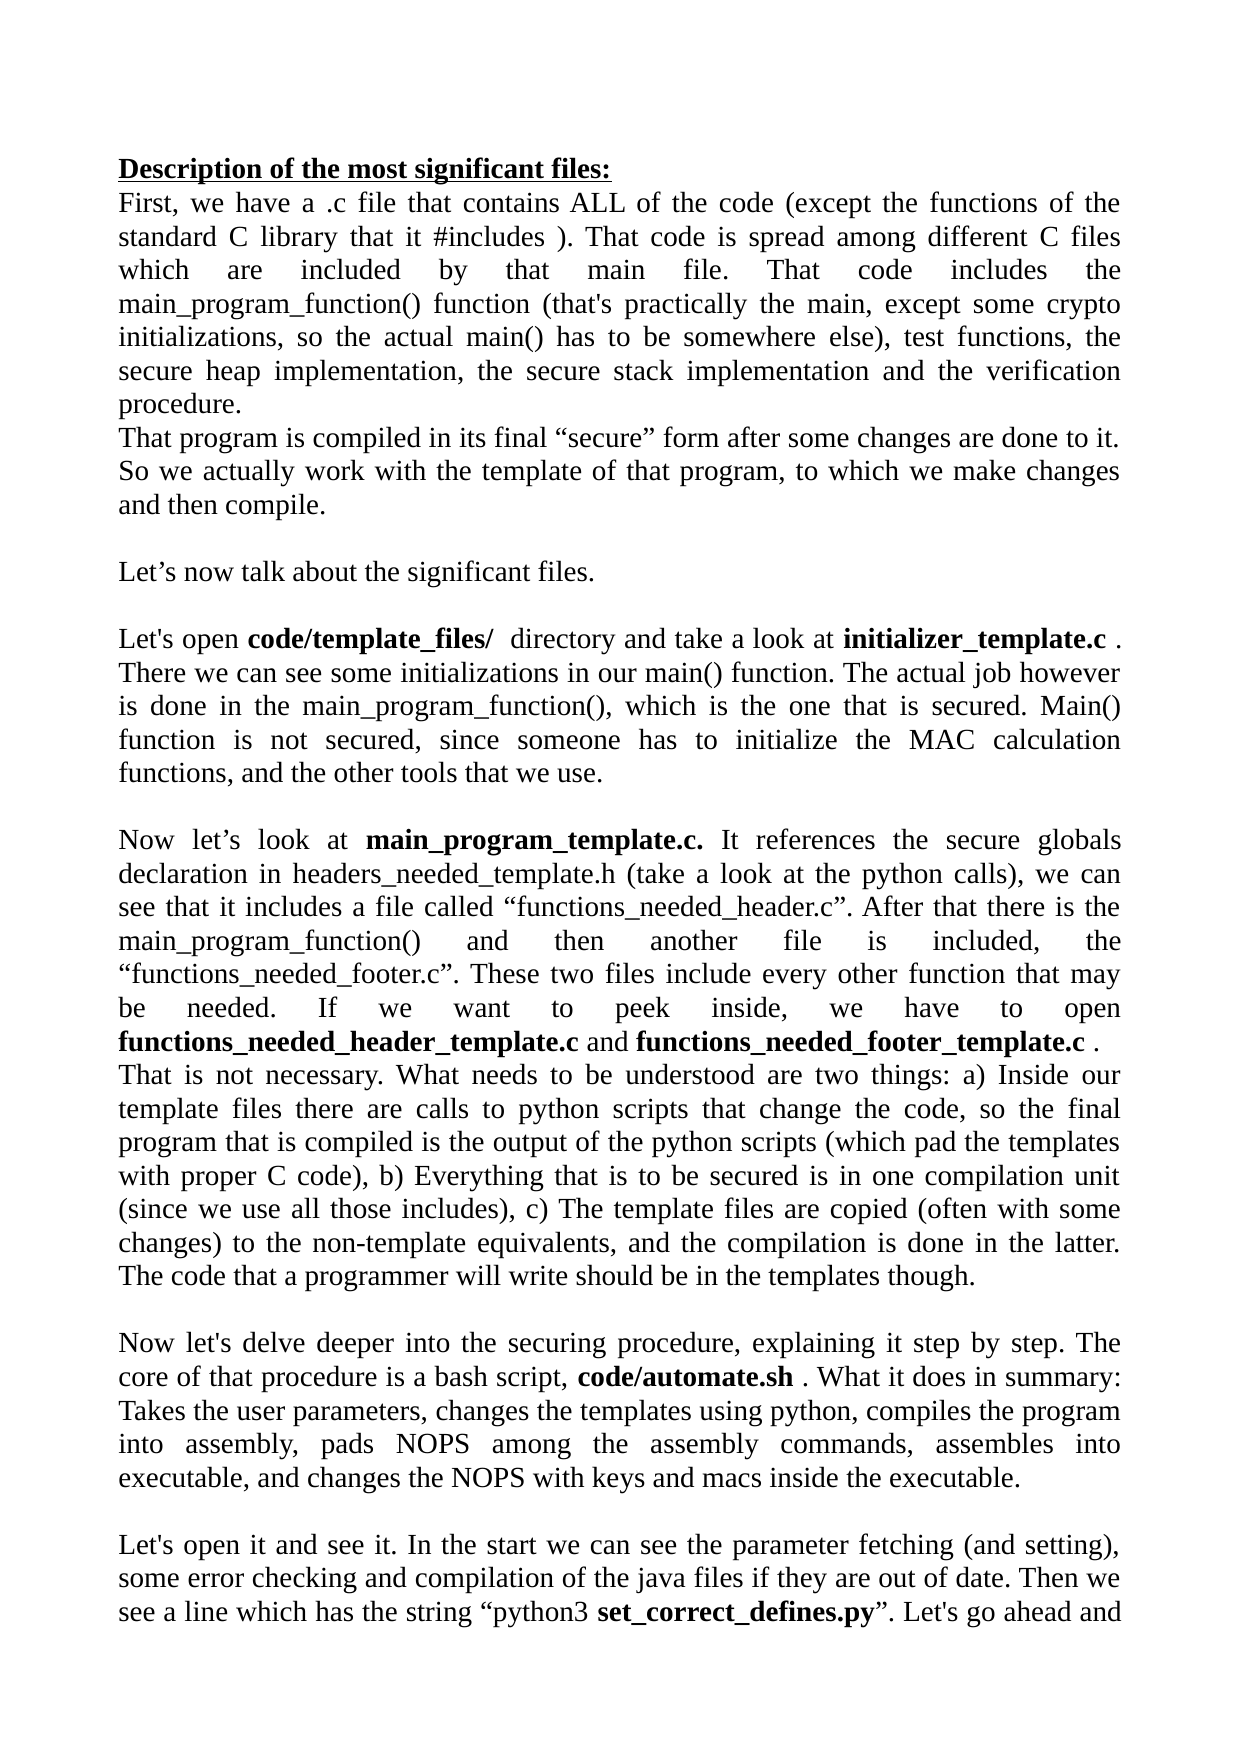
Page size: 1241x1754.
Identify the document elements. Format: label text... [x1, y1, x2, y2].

text Let's open code/template_files/ directory and take a look at initializer_template.c . There we can see some initializations in our main() function. The actual job however is done in the main_program_function(), which is the one that is secured. Main() function is not secured, since someone has to initialize the MAC calculation functions, and the other tools that we use. [118, 621, 1122, 789]
text That is not necessary. What needs to be understood are two things: a) Inside our template files there are calls to python scripts that change the code, so the final program that is compiled is the output of the python scripts (which pad the templates with proper C code), b) Everything that is to be secured is in one compilation unit (since we use all those includes), c) The template files are copied (often with some changes) to the non-template equivalents, and the compilation is done in the latter. The code that a programmer will write should be in the templates though. [118, 1057, 1122, 1292]
text That program is compiled in its final “secure” form after some changes are done to it. So we actually work with the template of that program, to which we make changes and then compile. [118, 420, 1122, 521]
text Let’s now talk about the significant files. [118, 554, 1122, 588]
text Now let’s look at main_program_template.c. It references the secure globals declaration in headers_needed_template.h (take a look at the python calls), we can see that it includes a file called “functions_needed_header.c”. After that there is the main_program_function() and then another file is included, the “functions_needed_footer.c”. These two files include every other function that may be needed. If we want to peek inside, we have to open functions_needed_header_template.c and functions_needed_footer_template.c . [118, 822, 1122, 1057]
text Let's open it and see it. In the start we can see the parameter fetching (and setting), some error checking and compilation of the java files if they are out of date. Then we see a line which has the string “python3 set_correct_defines.py”. Let's go ahead and [118, 1527, 1122, 1627]
text First, we have a .c file that contains ALL of the code (except the functions of the standard C library that it #includes ). That code is spread among different C files which are included by that main file. That code includes the main_program_function() function (that's practically the main, except some crypto initializations, so the actual main() has to be somewhere else), test functions, the secure heap implementation, the secure stack implementation and the verification procedure. [118, 185, 1122, 420]
text Description of the most significant files: [118, 152, 1122, 185]
text Now let's delve deeper into the securing procedure, explaining it step by step. The core of that procedure is a bash script, code/automate.sh . What it does in summary: Takes the user parameters, changes the templates using python, compiles the program into assembly, pads NOPS among the assembly commands, assembles into executable, and changes the NOPS with keys and macs inside the executable. [118, 1326, 1122, 1493]
